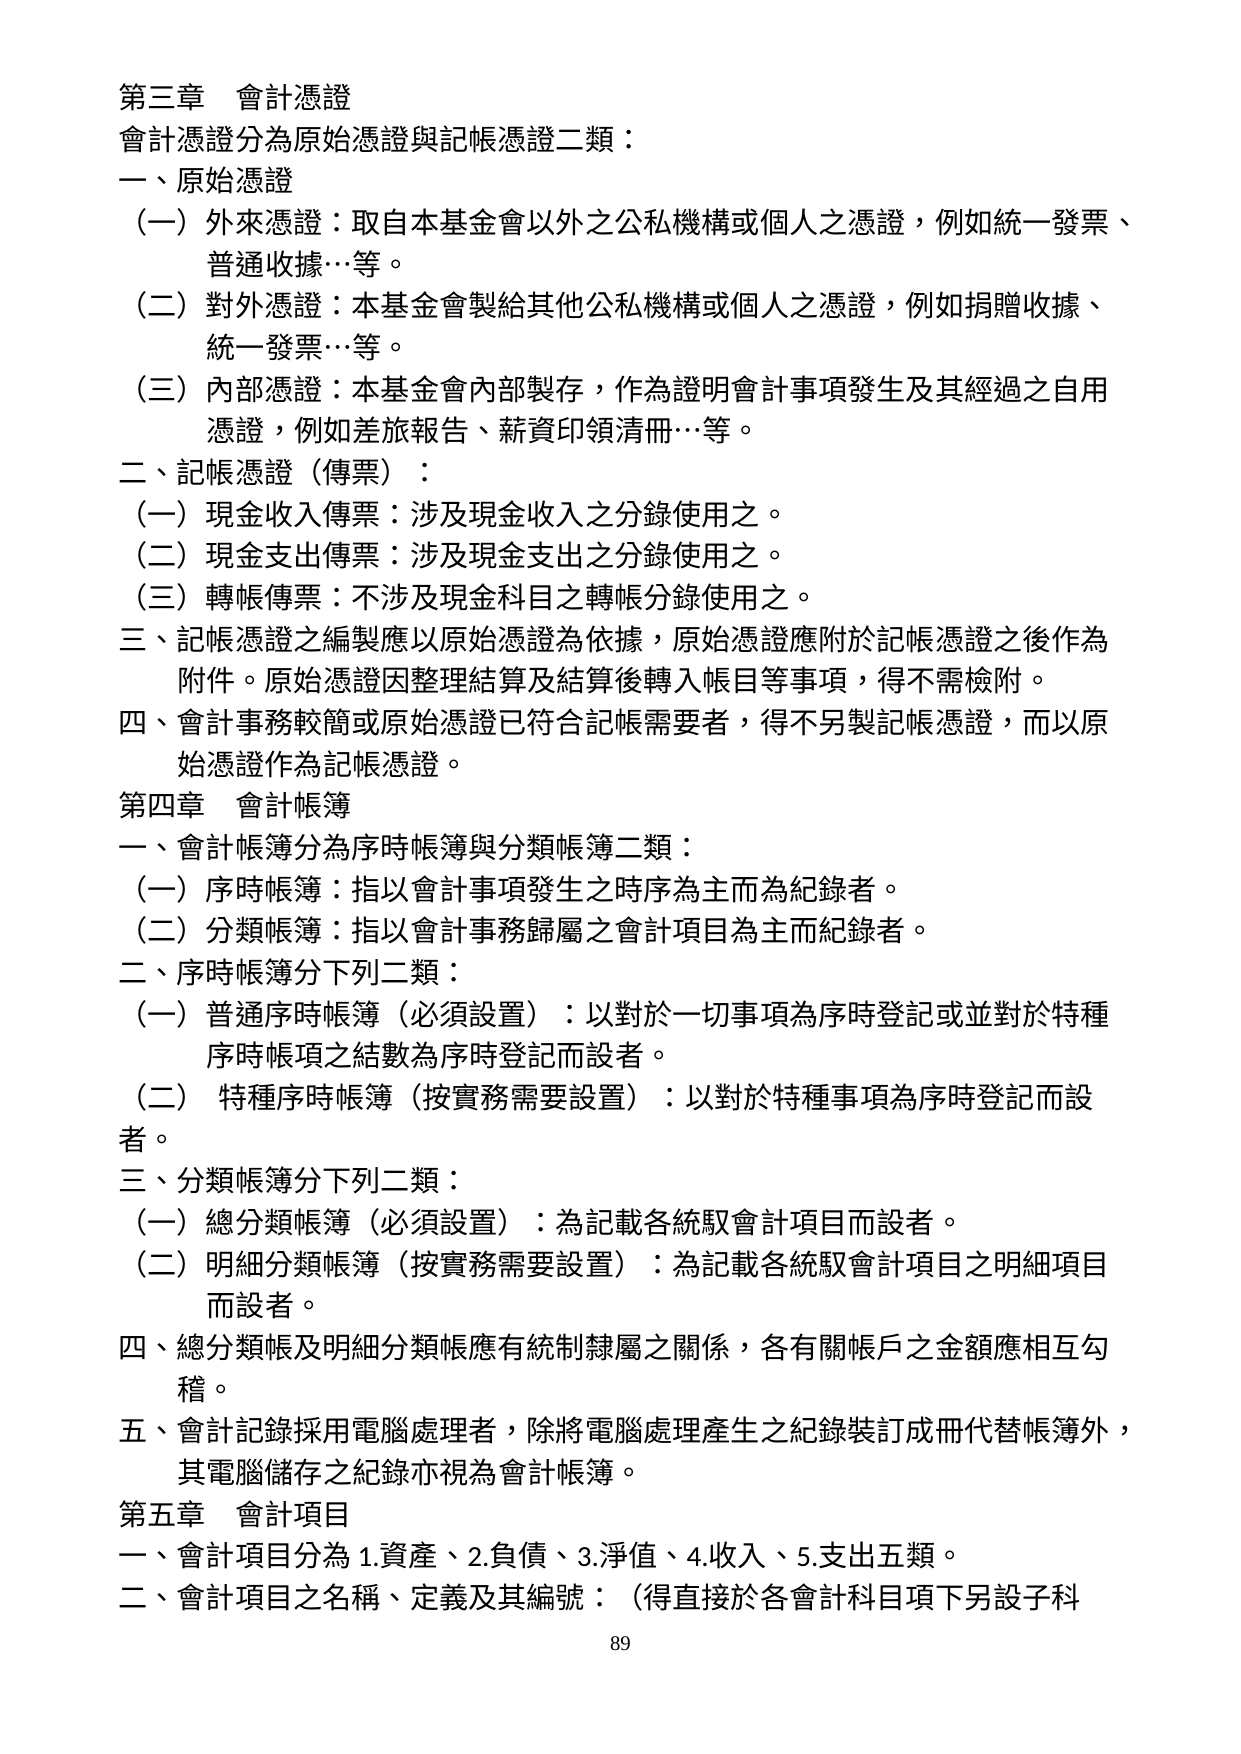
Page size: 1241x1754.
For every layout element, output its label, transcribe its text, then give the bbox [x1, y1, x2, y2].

text （一）現金收入傳票：涉及現金收入之分錄使用之。 [118, 492, 1122, 533]
text （二） 特種序時帳簿（按實務需要設置）：以對於特種事項為序時登記而設者。 [118, 1075, 1122, 1158]
text 二、記帳憑證（傳票）： [118, 450, 1122, 492]
text 二、會計項目之名稱、定義及其編號：（得直接於各會計科目項下另設子科 [118, 1575, 1122, 1617]
text （二）分類帳簿：指以會計事務歸屬之會計項目為主而紀錄者。 [118, 908, 1122, 950]
text 第三章 會計憑證 [118, 75, 1122, 117]
text （二）明細分類帳簿（按實務需要設置）：為記載各統馭會計項目之明細項目而設者。 [118, 1242, 1122, 1325]
text （一）外來憑證：取自本基金會以外之公私機構或個人之憑證，例如統一發票、普通收據…等。 [118, 200, 1122, 283]
text 會計憑證分為原始憑證與記帳憑證二類： [118, 117, 1122, 158]
text （一）普通序時帳簿（必須設置）：以對於一切事項為序時登記或並對於特種序時帳項之結數為序時登記而設者。 [118, 992, 1122, 1075]
text （三）轉帳傳票：不涉及現金科目之轉帳分錄使用之。 [118, 575, 1122, 617]
text 第五章 會計項目 [118, 1492, 1122, 1533]
text 二、序時帳簿分下列二類： [118, 950, 1122, 992]
text 三、分類帳簿分下列二類： [118, 1158, 1122, 1200]
text 一、會計帳簿分為序時帳簿與分類帳簿二類： [118, 825, 1122, 867]
text 四、會計事務較簡或原始憑證已符合記帳需要者，得不另製記帳憑證，而以原始憑證作為記帳憑證。 [118, 700, 1122, 783]
text （二）現金支出傳票：涉及現金支出之分錄使用之。 [118, 533, 1122, 575]
text 四、總分類帳及明細分類帳應有統制隸屬之關係，各有關帳戶之金額應相互勾 稽。 [118, 1325, 1122, 1408]
text 一、會計項目分為1.資產、2.負債、3.淨值、4.收入、5.支出五類。 [118, 1533, 1122, 1575]
text 第四章 會計帳簿 [118, 783, 1122, 825]
text 三、記帳憑證之編製應以原始憑證為依據，原始憑證應附於記帳憑證之後作為附件。原始憑證因整理結算及結算後轉入帳目等事項，得不需檢附。 [118, 617, 1122, 700]
text （一）總分類帳簿（必須設置）：為記載各統馭會計項目而設者。 [118, 1200, 1122, 1242]
text 五、會計記錄採用電腦處理者，除將電腦處理產生之紀錄裝訂成冊代替帳簿外，其電腦儲存之紀錄亦視為會計帳簿。 [118, 1408, 1122, 1492]
text （三）內部憑證：本基金會內部製存，作為證明會計事項發生及其經過之自用憑證，例如差旅報告、薪資印領清冊…等。 [118, 367, 1122, 450]
text 一、原始憑證 [118, 158, 1122, 200]
text （一）序時帳簿：指以會計事項發生之時序為主而為紀錄者。 [118, 867, 1122, 908]
text （二）對外憑證：本基金會製給其他公私機構或個人之憑證，例如捐贈收據、統一發票…等。 [118, 283, 1122, 367]
